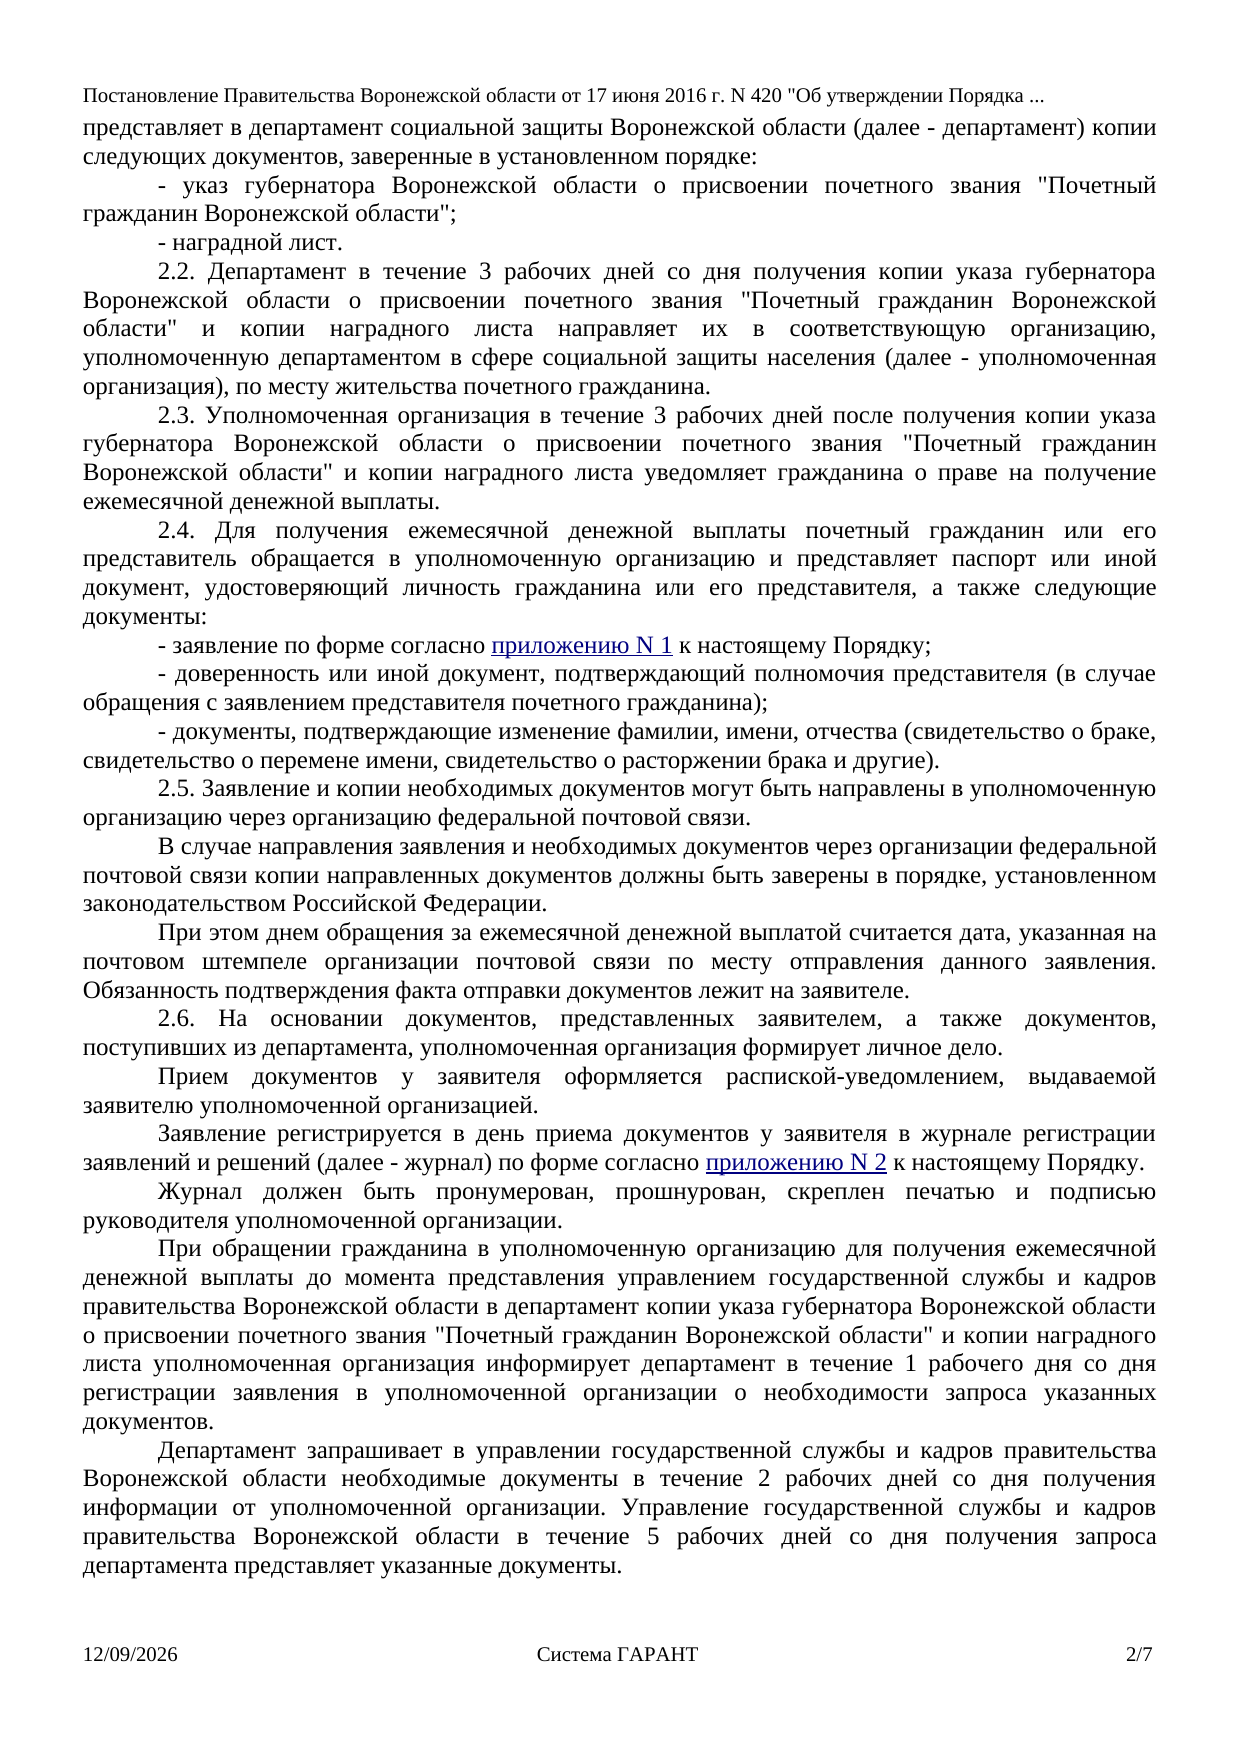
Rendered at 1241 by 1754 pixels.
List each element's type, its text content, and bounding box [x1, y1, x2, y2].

text При обращении гражданина в уполномоченную организацию для получения ежемесячной денежной выплаты до момента представления управлением государственной службы и кадров правительства Воронежской области в департамент копии указа губернатора Воронежской области о присвоении почетного звания "Почетный гражданин Воронежской области" и копии наградного листа уполномоченная организация информирует департамент в течение 1 рабочего дня со дня регистрации заявления в уполномоченной организации о необходимости запроса указанных документов. [83, 1233, 1157, 1435]
text В случае направления заявления и необходимых документов через организации федеральной почтовой связи копии направленных документов должны быть заверены в порядке, установленном законодательством Российской Федерации. [83, 831, 1157, 917]
text При этом днем обращения за ежемесячной денежной выплатой считается дата, указанная на почтовом штемпеле организации почтовой связи по месту отправления данного заявления. Обязанность подтверждения факта отправки документов лежит на заявителе. [83, 917, 1157, 1003]
text представляет в департамент социальной защиты Воронежской области (далее - департамент) копии следующих документов, заверенные в установленном порядке: [83, 112, 1157, 170]
text Заявление регистрируется в день приема документов у заявителя в журнале регистрации заявлений и решений (далее - журнал) по форме согласно приложению N 2 к настоящему Порядку. [83, 1118, 1157, 1176]
text Департамент запрашивает в управлении государственной службы и кадров правительства Воронежской области необходимые документы в течение 2 рабочих дней со дня получения информации от уполномоченной организации. Управление государственной службы и кадров правительства Воронежской области в течение 5 рабочих дней со дня получения запроса департамента представляет указанные документы. [83, 1435, 1157, 1578]
text - наградной лист. [83, 227, 1157, 256]
text Журнал должен быть пронумерован, прошнурован, скреплен печатью и подписью руководителя уполномоченной организации. [83, 1176, 1157, 1233]
text - доверенность или иной документ, подтверждающий полномочия представителя (в случае обращения с заявлением представителя почетного гражданина); [83, 658, 1157, 716]
text - документы, подтверждающие изменение фамилии, имени, отчества (свидетельство о браке, свидетельство о перемене имени, свидетельство о расторжении брака и другие). [83, 716, 1157, 773]
text - заявление по форме согласно приложению N 1 к настоящему Порядку; [83, 630, 1157, 658]
text 2.6. На основании документов, представленных заявителем, а также документов, поступивших из департамента, уполномоченная организация формирует личное дело. [83, 1003, 1157, 1061]
text 2.2. Департамент в течение 3 рабочих дней со дня получения копии указа губернатора Воронежской области о присвоении почетного звания "Почетный гражданин Воронежской области" и копии наградного листа направляет их в соответствующую организацию, уполномоченную департаментом в сфере социальной защиты населения (далее - уполномоченная организация), по месту жительства почетного гражданина. [83, 256, 1157, 400]
text 2.3. Уполномоченная организация в течение 3 рабочих дней после получения копии указа губернатора Воронежской области о присвоении почетного звания "Почетный гражданин Воронежской области" и копии наградного листа уведомляет гражданина о праве на получение ежемесячной денежной выплаты. [83, 400, 1157, 515]
text 2.4. Для получения ежемесячной денежной выплаты почетный гражданин или его представитель обращается в уполномоченную организацию и представляет паспорт или иной документ, удостоверяющий личность гражданина или его представителя, а также следующие документы: [83, 515, 1157, 630]
text Прием документов у заявителя оформляется распиской-уведомлением, выдаваемой заявителю уполномоченной организацией. [83, 1061, 1157, 1118]
text - указ губернатора Воронежской области о присвоении почетного звания "Почетный гражданин Воронежской области"; [83, 170, 1157, 227]
text 2.5. Заявление и копии необходимых документов могут быть направлены в уполномоченную организацию через организацию федеральной почтовой связи. [83, 773, 1157, 831]
